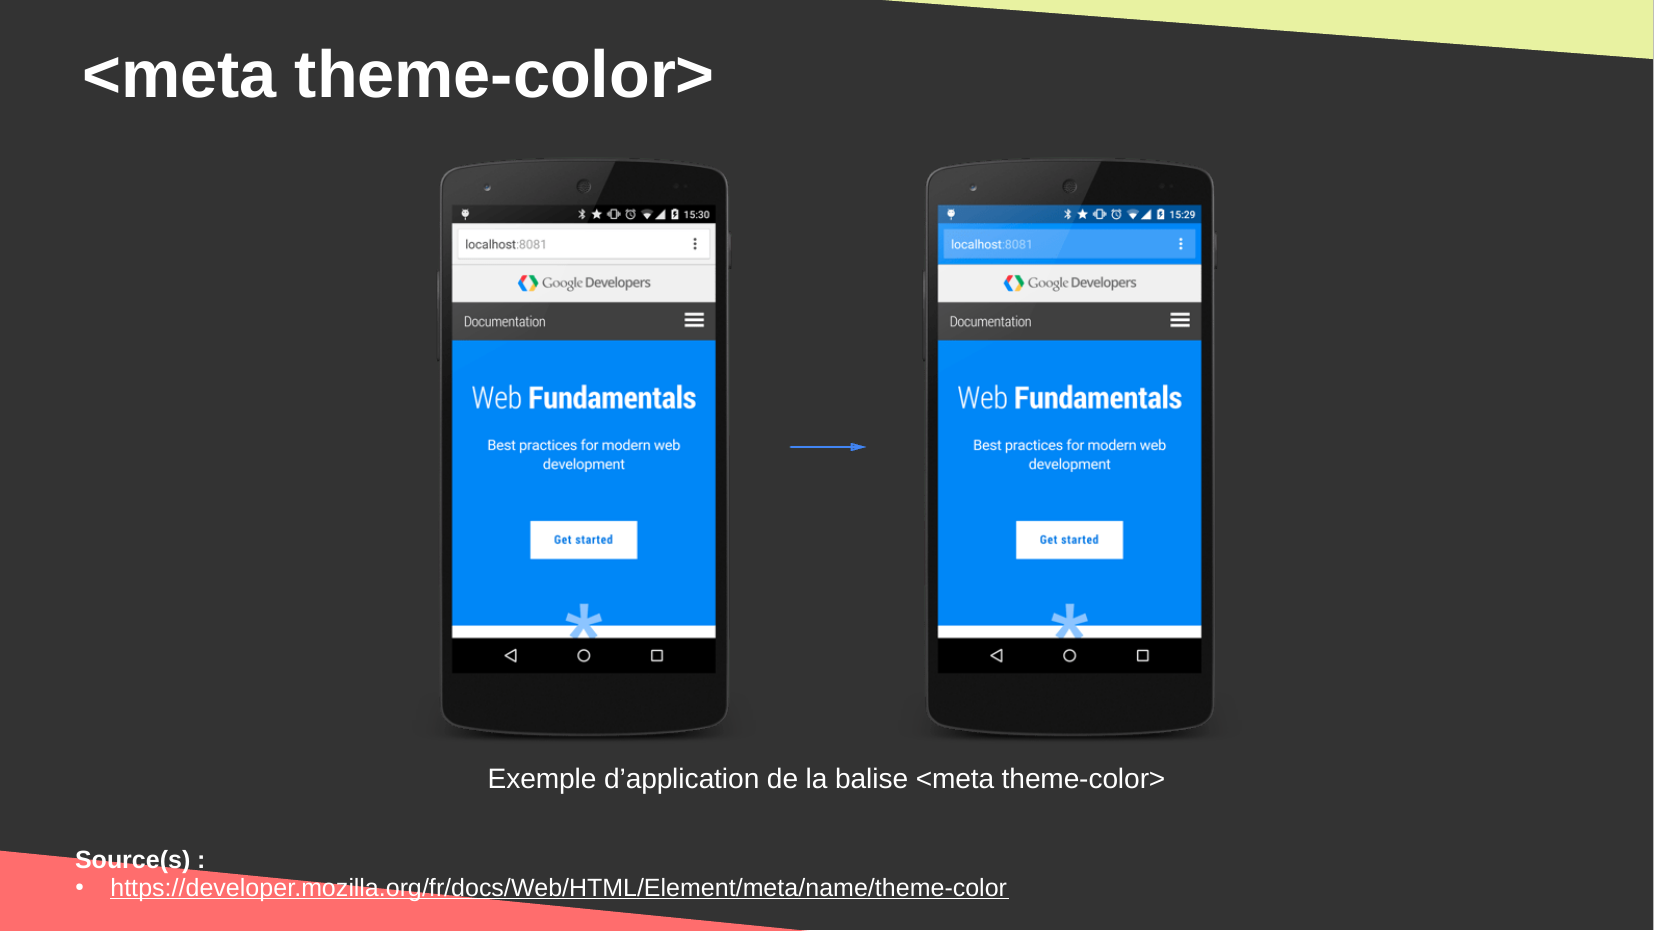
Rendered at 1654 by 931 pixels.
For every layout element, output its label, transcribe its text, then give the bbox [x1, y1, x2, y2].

text_box Source(s) : https://developer.mozilla.org/fr/docs/Web/HTML/Element/meta/name/theme-color [60, 838, 1546, 922]
text_box [0, 850, 810, 931]
text_box [882, 0, 1654, 60]
picture [362, 90, 1292, 804]
text_box Exemple d’application de la balise <meta theme-color> [440, 755, 1214, 834]
title [82, 37, 1276, 122]
